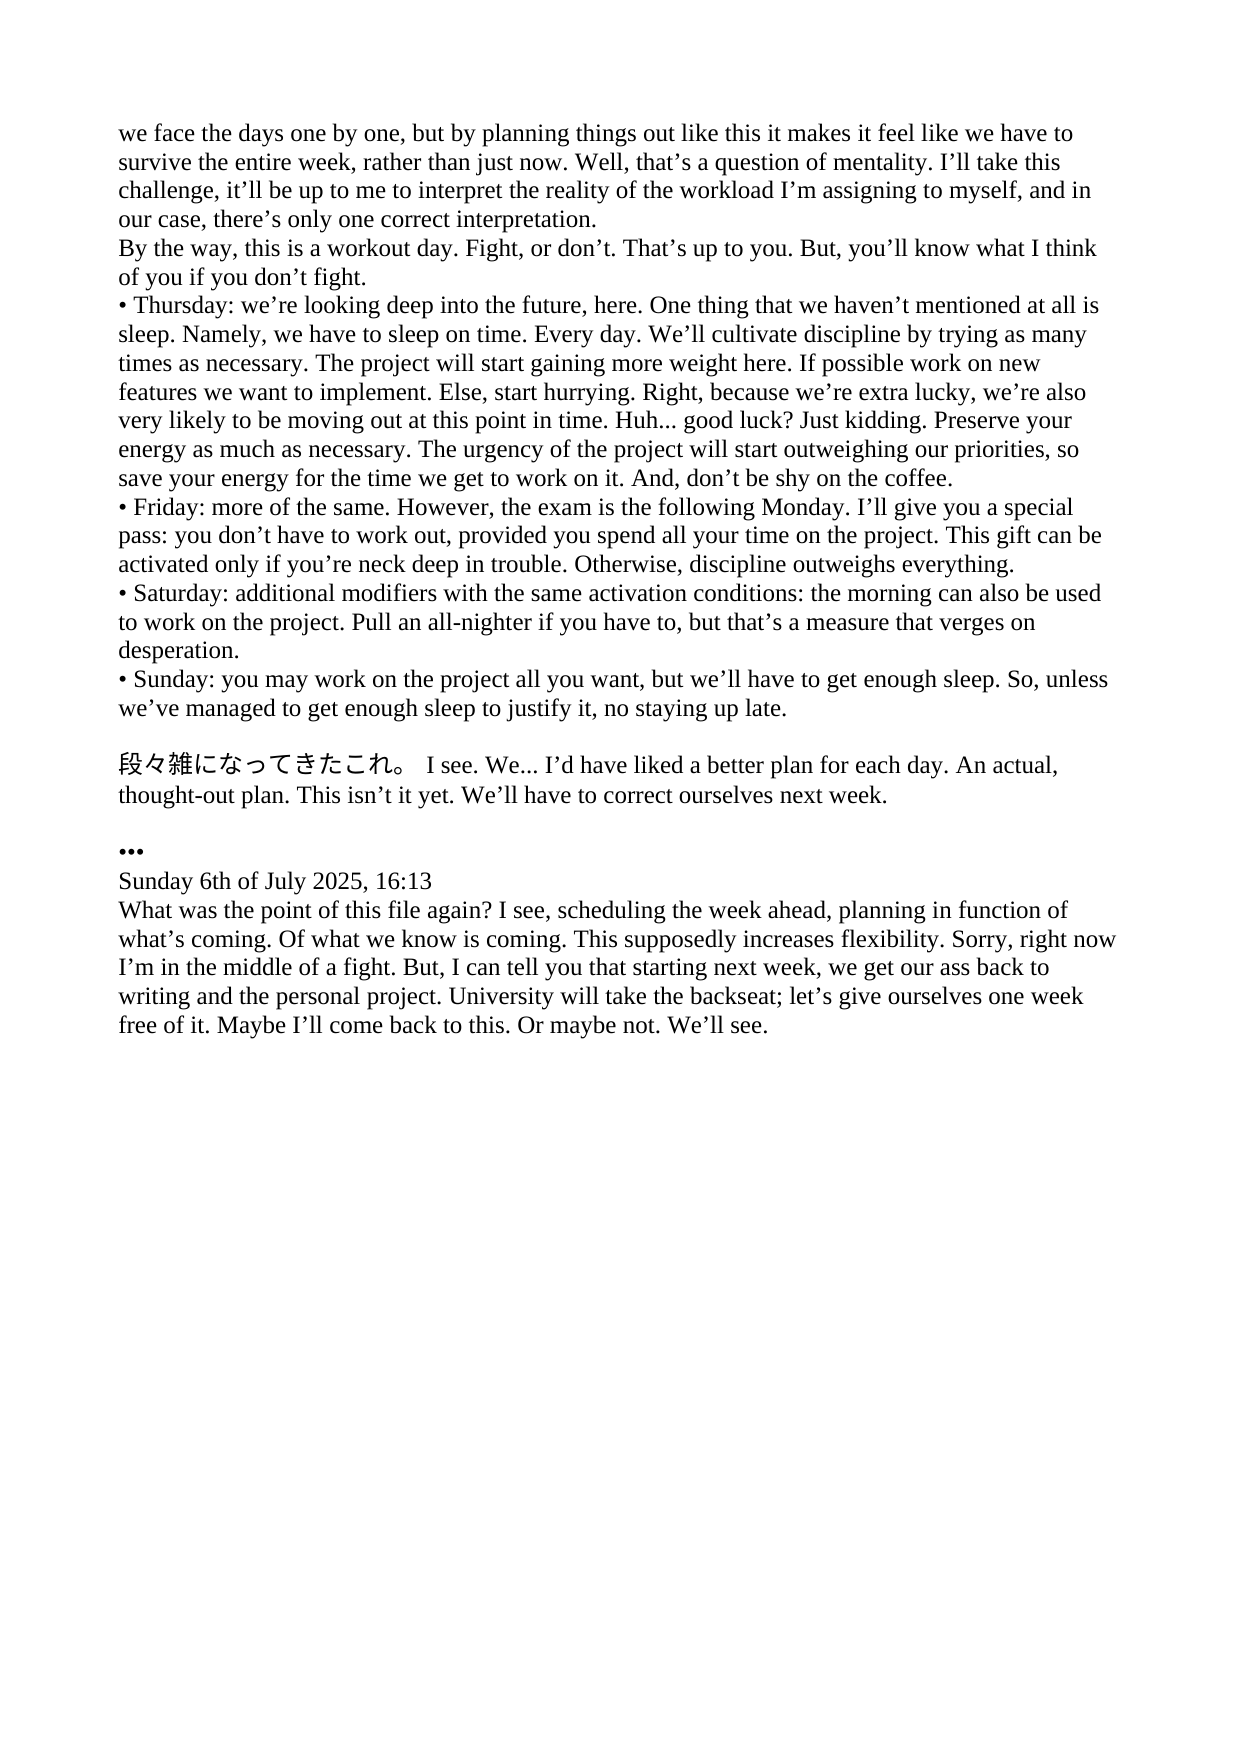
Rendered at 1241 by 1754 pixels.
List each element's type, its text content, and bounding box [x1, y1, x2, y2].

text • Friday: more of the same. However, the exam is the following Monday. I’ll give you a special pass: you don’t have to work out, provided you spend all your time on the project. This gift can be activated only if you’re neck deep in trouble. Otherwise, discipline outweighs everything. [118, 492, 1122, 578]
text By the way, this is a workout day. Fight, or don’t. That’s up to you. But, you’ll know what I think of you if you don’t fight. [118, 233, 1122, 291]
text we face the days one by one, but by planning things out like this it makes it feel like we have to survive the entire week, rather than just now. Well, that’s a question of mentality. I’ll take this challenge, it’ll be up to me to interpret the reality of the workload I’m assigning to myself, and in our case, there’s only one correct interpretation. [118, 118, 1122, 233]
text • Sunday: you may work on the project all you want, but we’ll have to get enough sleep. So, unless we’ve managed to get enough sleep to justify it, no staying up late. [118, 664, 1122, 722]
text What was the point of this file again? I see, scheduling the week ahead, planning in function of what’s coming. Of what we know is coming. This supposedly increases flexibility. Sorry, right now I’m in the middle of a fight. But, I can tell you that starting next week, we get our ass back to writing and the personal project. University will take the backseat; let’s give ourselves one week free of it. Maybe I’ll come back to this. Or maybe not. We’ll see. [118, 895, 1122, 1039]
text • Saturday: additional modifiers with the same activation conditions: the morning can also be used to work on the project. Pull an all-nighter if you have to, but that’s a measure that verges on desperation. [118, 578, 1122, 664]
text 段々雑になってきたこれ。 I see. We... I’d have liked a better plan for each day. An actual, thought-out plan. This isn’t it yet. We’ll have to correct ourselves next week. [118, 751, 1122, 809]
text Sunday 6th of July 2025, 16:13 [118, 866, 1122, 895]
text ••• [118, 837, 1122, 866]
text • Thursday: we’re looking deep into the future, here. One thing that we haven’t mentioned at all is sleep. Namely, we have to sleep on time. Every day. We’ll cultivate discipline by trying as many times as necessary. The project will start gaining more weight here. If possible work on new features we want to implement. Else, start hurrying. Right, because we’re extra lucky, we’re also very likely to be moving out at this point in time. Huh... good luck? Just kidding. Preserve your energy as much as necessary. The urgency of the project will start outweighing our priorities, so save your energy for the time we get to work on it. And, don’t be shy on the coffee. [118, 291, 1122, 492]
